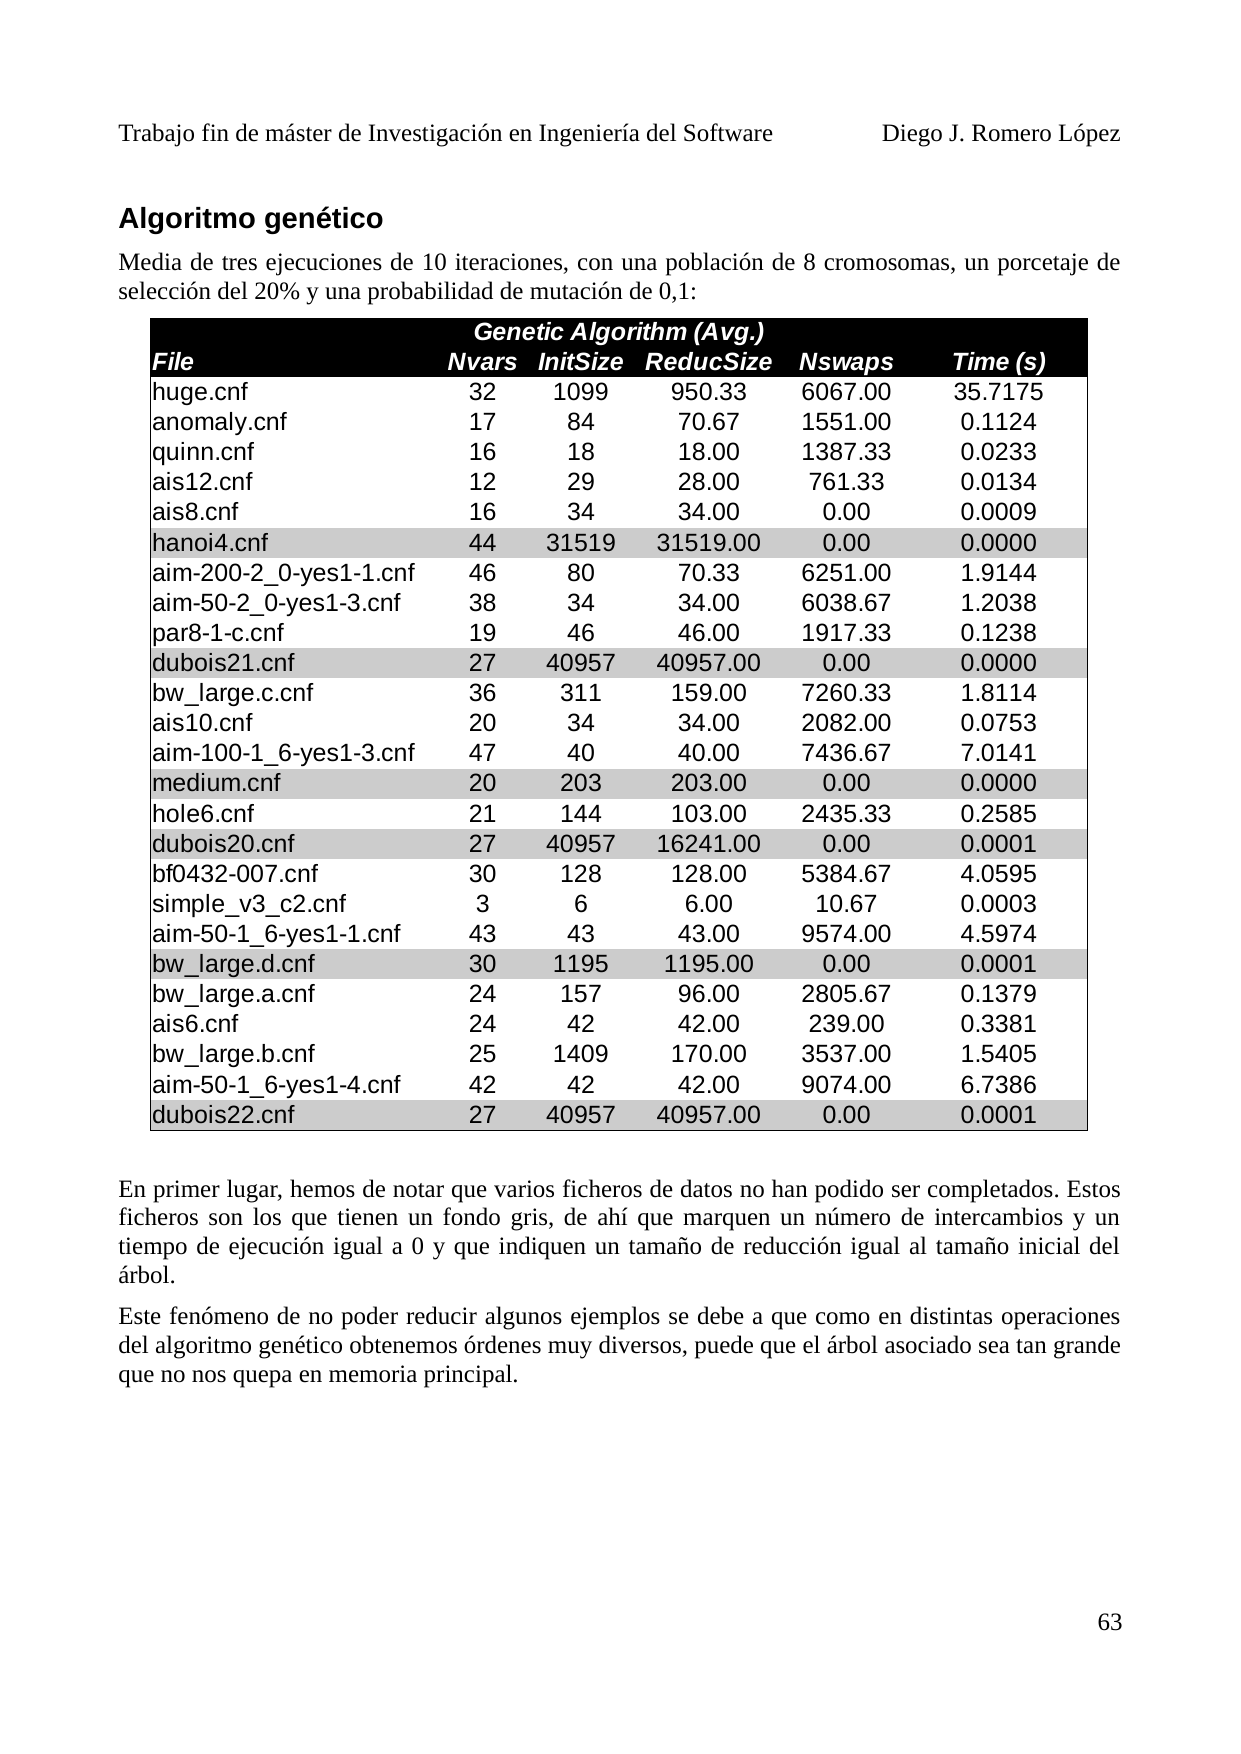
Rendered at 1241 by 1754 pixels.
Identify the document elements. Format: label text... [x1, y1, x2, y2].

text Media de tres ejecuciones de 10 iteraciones, con una población de 8 cromosomas, un porcetaje de selección del 20% y una probabilidad de mutación de 0,1: [118, 247, 1122, 305]
text En primer lugar, hemos de notar que varios ficheros de datos no han podido ser completados. Estos ficheros son los que tienen un fondo gris, de ahí que marquen un número de intercambios y un tiempo de ejecución igual a 0 y que indiquen un tamaño de reducción igual al tamaño inicial del árbol. [118, 1174, 1122, 1289]
subtitle Algoritmo genético [118, 201, 1122, 235]
text Este fenómeno de no poder reducir algunos ejemplos se debe a que como en distintas operaciones del algoritmo genético obtenemos órdenes muy diversos, puede que el árbol asociado sea tan grande que no nos quepa en memoria principal. [118, 1301, 1122, 1387]
